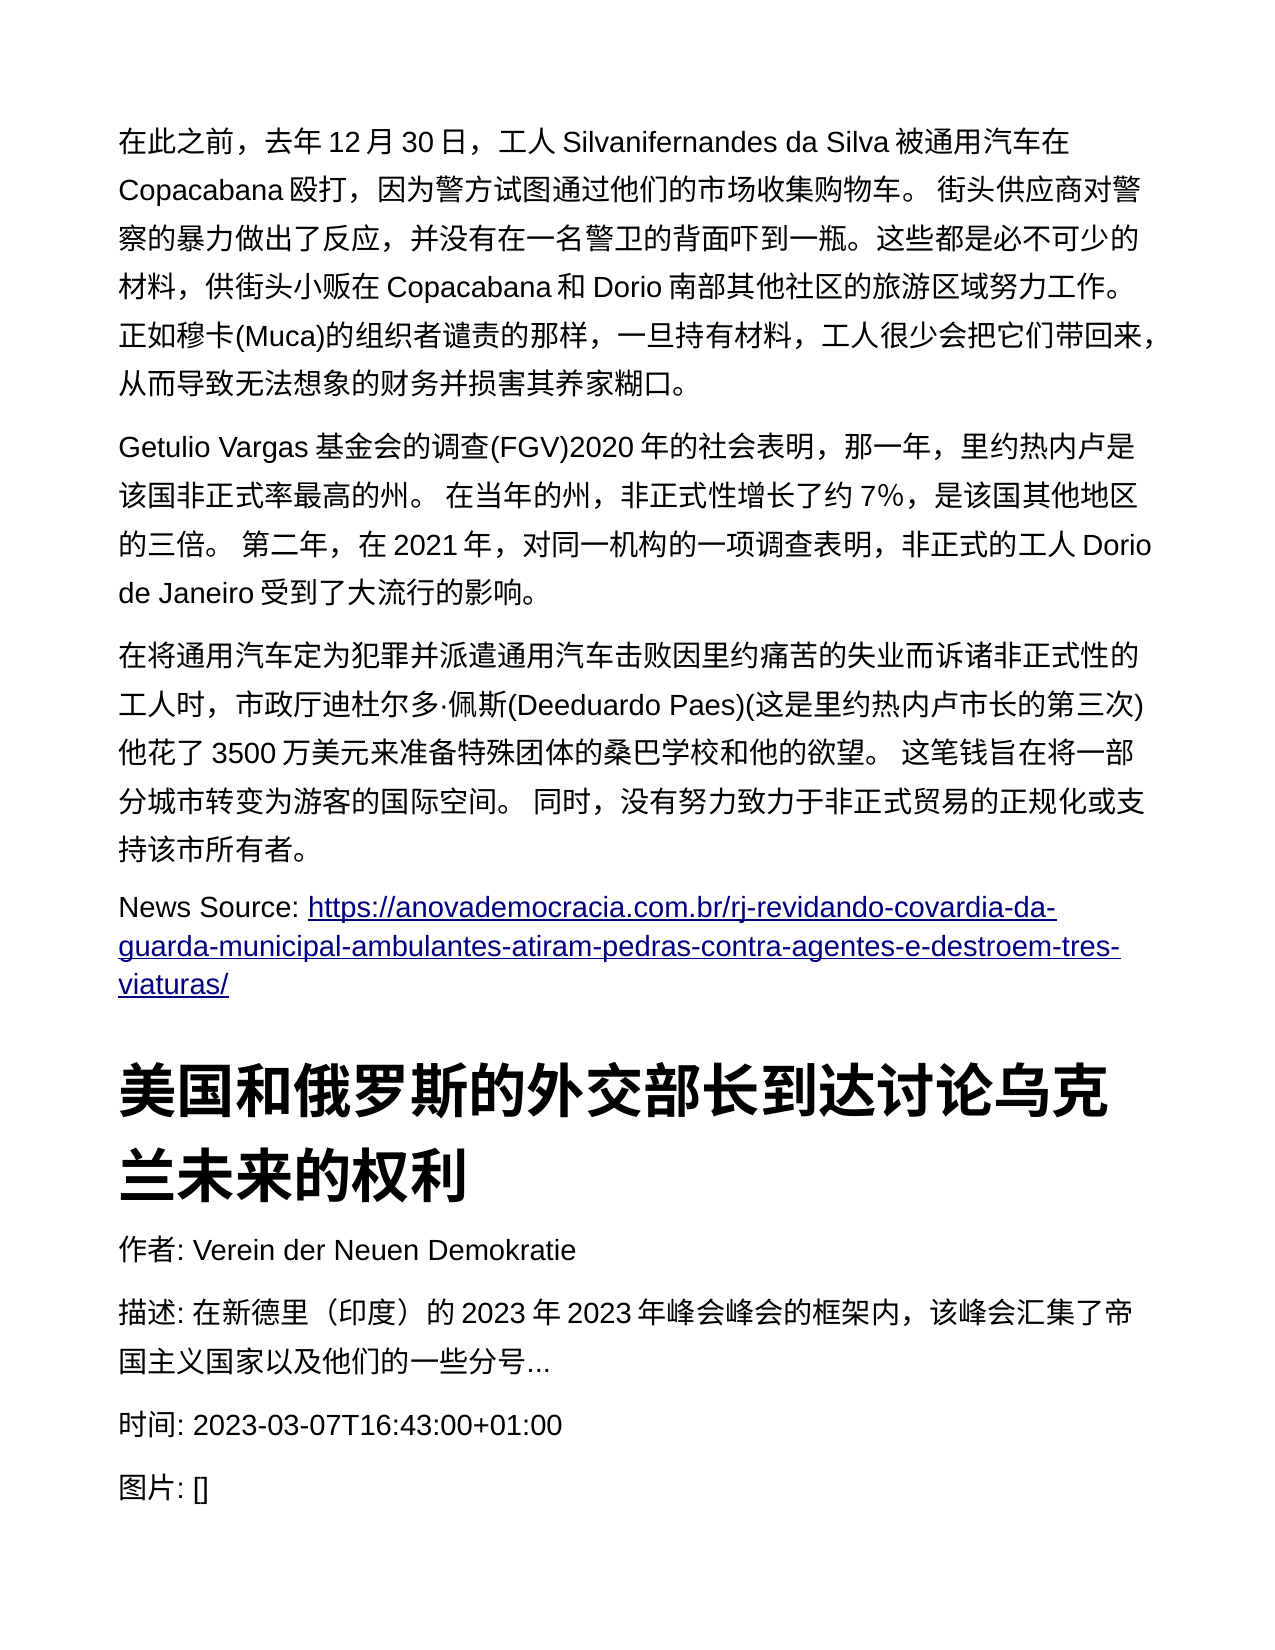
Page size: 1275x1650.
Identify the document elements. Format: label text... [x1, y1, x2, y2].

text 作者: Verein der Neuen Demokratie [118, 1227, 1157, 1269]
text News Source: https://anovademocracia.com.br/rj-revidando-covardia-da-guarda-municipal-ambulantes-atiram-pedras-contra-agentes-e-destroem-tres-viaturas/ [118, 890, 1157, 1001]
text Getulio Vargas基金会的调查(FGV)2020年的社会表明，那一年，里约热内卢是该国非正式率最高的州。 在当年的州，非正式性增长了约7％，是该国其他地区的三倍。 第二年，在2021年，对同一机构的一项调查表明，非正式的工人Dorio de Janeiro受到了大流行的影响。 [118, 424, 1157, 612]
text 在此之前，去年12月30日，工人Silvanifernandes da Silva被通用汽车在Copacabana殴打，因为警方试图通过他们的市场收集购物车。 街头供应商对警察的暴力做出了反应，并没有在一名警卫的背面吓到一瓶。这些都是必不可少的材料，供街头小贩在Copacabana和Dorio南部其他社区的旅游区域努力工作。 正如穆卡(Muca)的组织者谴责的那样，一旦持有材料，工人很少会把它们带回来，从而导致无法想象的财务并损害其养家糊口。 [118, 118, 1157, 403]
text 时间: 2023-03-07T16:43:00+01:00 [118, 1401, 1157, 1444]
text 在将通用汽车定为犯罪并派遣通用汽车击败因里约痛苦的失业而诉诸非正式性的工人时，市政厅迪杜尔多·佩斯(Deeduardo Paes)(这是里约热内卢市长的第三次)他花了3500万美元来准备特殊团体的桑巴学校和他的欲望。 这笔钱旨在将一部分城市转变为游客的国际空间。 同时，没有努力致力于非正式贸易的正规化或支持该市所有者。 [118, 633, 1157, 869]
subtitle 美国和俄罗斯的外交部长到达讨论乌克兰未来的权利 [118, 1045, 1157, 1214]
text 图片: [] [118, 1464, 1157, 1507]
text 描述: 在新德里（印度）的2023年2023年峰会峰会的框架内，该峰会汇集了帝国主义国家以及他们的一些分号... [118, 1290, 1157, 1381]
